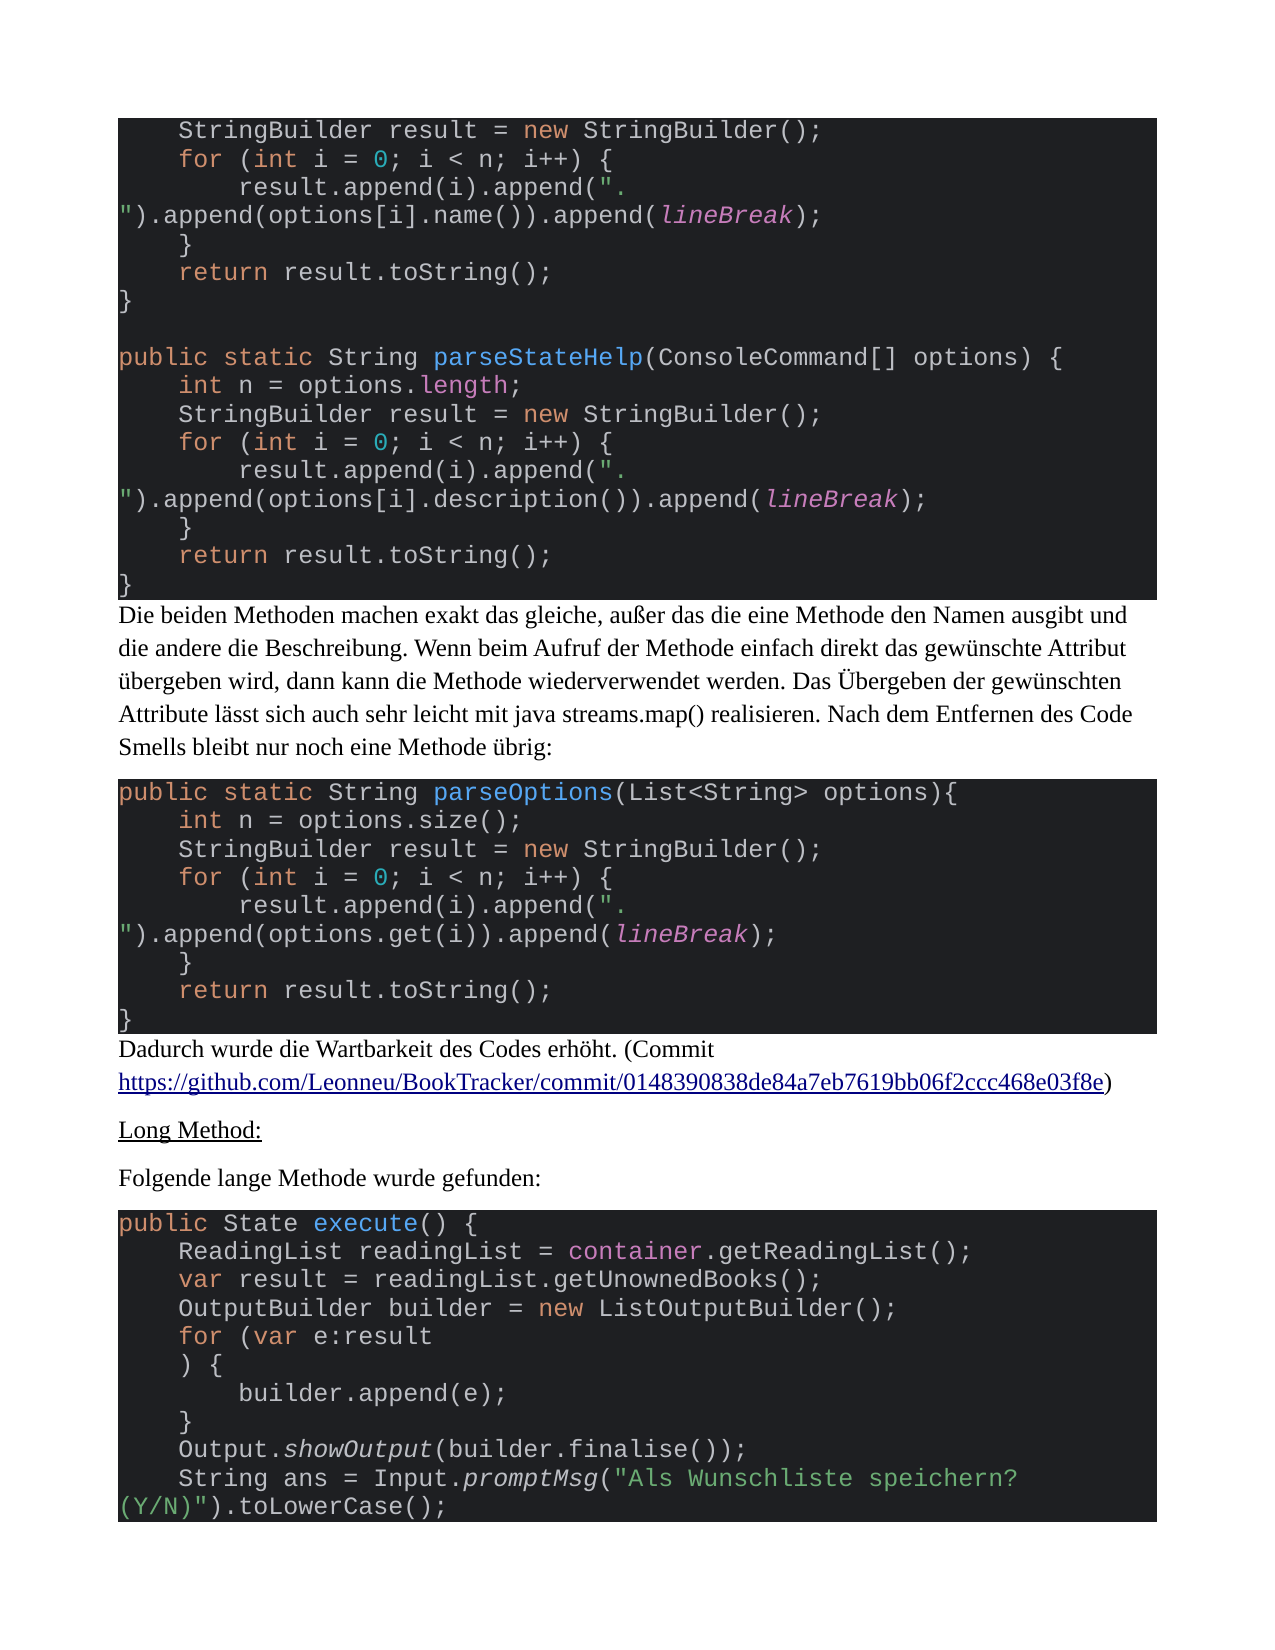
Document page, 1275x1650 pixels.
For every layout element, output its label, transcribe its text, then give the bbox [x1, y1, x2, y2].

text public static String parseOptions(List<String> options){ int n = options.size(); StringBuilder result = new StringBuilder(); for (int i = 0; i < n; i++) { result.append(i).append(". ").append(options.get(i)).append(lineBreak); } return result.toString(); } [118, 779, 1157, 1034]
text StringBuilder result = new StringBuilder(); for (int i = 0; i < n; i++) { result.append(i).append(". ").append(options[i].name()).append(lineBreak); } return result.toString(); } public static String parseStateHelp(ConsoleCommand[] options) { int n = options.length; StringBuilder result = new StringBuilder(); for (int i = 0; i < n; i++) { result.append(i).append(". ").append(options[i].description()).append(lineBreak); } return result.toString(); } [118, 118, 1157, 600]
text Long Method: [118, 1115, 1157, 1144]
text Folgende lange Methode wurde gefunden: [118, 1163, 1157, 1191]
text Die beiden Methoden machen exakt das gleiche, außer das die eine Methode den Namen ausgibt und die andere die Beschreibung. Wenn beim Aufruf der Methode einfach direkt das gewünschte Attribut übergeben wird, dann kann die Methode wiederverwendet werden. Das Übergeben der gewünschten Attribute lässt sich auch sehr leicht mit java streams.map() realisieren. Nach dem Entfernen des Code Smells bleibt nur noch eine Methode übrig: [118, 600, 1157, 761]
text public State execute() { ReadingList readingList = container.getReadingList(); var result = readingList.getUnownedBooks(); OutputBuilder builder = new ListOutputBuilder(); for (var e:result ) { builder.append(e); } Output.showOutput(builder.finalise()); String ans = Input.promptMsg("Als Wunschliste speichern? (Y/N)").toLowerCase(); [118, 1210, 1157, 1522]
text Dadurch wurde die Wartbarkeit des Codes erhöht. (Commit https://github.com/Leonneu/BookTracker/commit/0148390838de84a7eb7619bb06f2ccc468e03f8e) [118, 1034, 1157, 1096]
